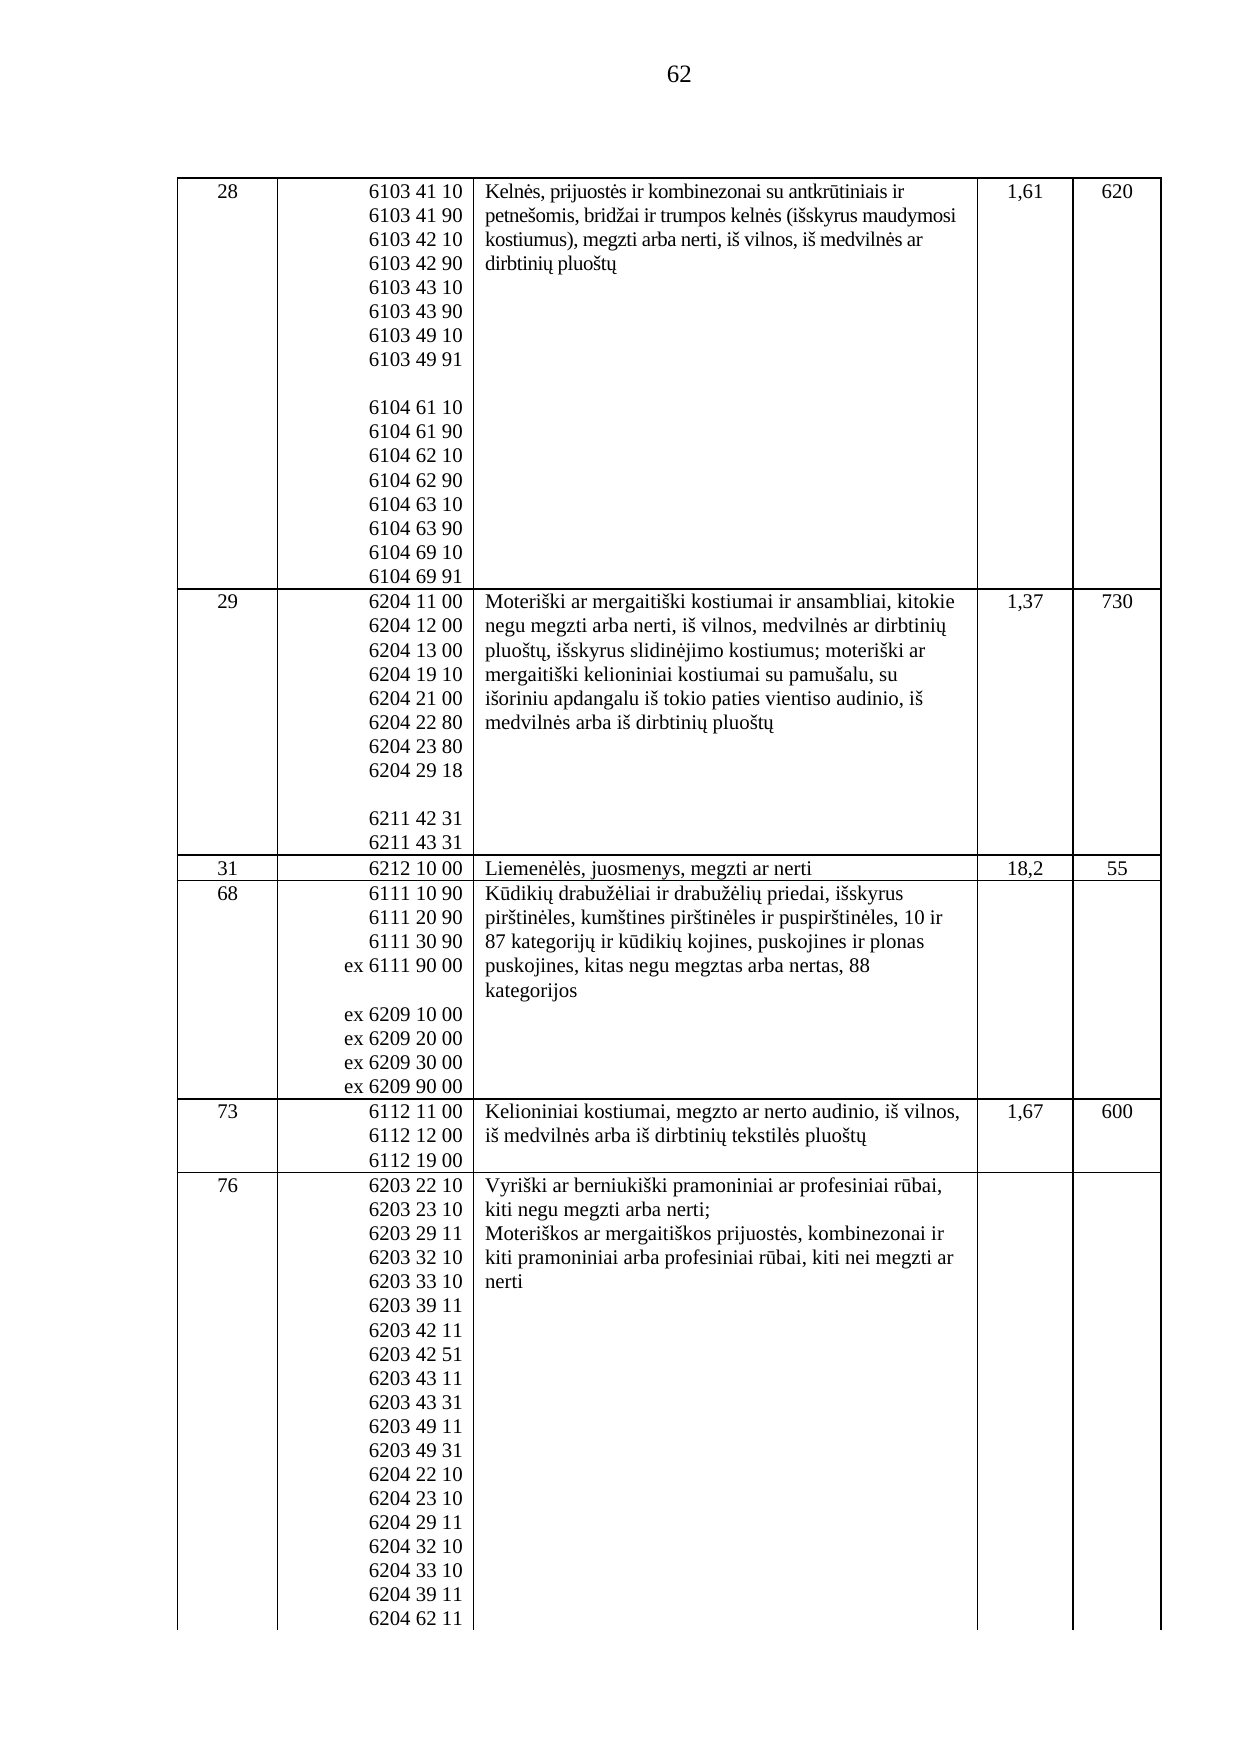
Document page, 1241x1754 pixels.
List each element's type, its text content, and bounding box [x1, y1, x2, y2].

table_cell 730 [1074, 590, 1160, 854]
table_cell 6103 41 10 6103 41 90 6103 42 10 6103 42 90 6103 43 10 6103 43 90 6103 49 10 6103 49 91 [278, 179, 473, 371]
table_cell [1176, 1172, 1181, 1462]
table_cell [1176, 854, 1181, 880]
table_cell [1176, 1462, 1181, 1630]
table_cell [1176, 371, 1181, 588]
table_cell [978, 371, 1072, 588]
table_cell [1162, 880, 1176, 1098]
table_cell 73 [178, 1100, 277, 1172]
table_cell 28 [178, 179, 277, 371]
table_cell Kūdikių drabužėliai ir drabužėlių priedai, išskyrus pirštinėles, kumštines pirštinėles ir puspirštinėles, 10 ir 87 kategorijų ir kūdikių kojines, puskojines ir plonas puskojines, kitas negu megztas arba nertas, 88 kategorijos [474, 881, 977, 1098]
table_cell 6203 22 10 6203 23 10 6203 29 11 6203 32 10 6203 33 10 6203 39 11 6203 42 11 6203 42 51 6203 43 11 6203 43 31 6203 49 11 6203 49 31 [278, 1173, 473, 1462]
table_cell Kelnės, prijuostės ir kombinezonai su antkrūtiniais ir petnešomis, bridžai ir trumpos kelnės (išskyrus maudymosi kostiumus), megzti arba nerti, iš vilnos, iš medvilnės ar dirbtinių pluoštų [474, 179, 977, 371]
table_cell 76 [178, 1173, 277, 1462]
table_cell 31 [178, 856, 277, 880]
table_cell [1176, 1098, 1181, 1172]
table_cell [978, 1173, 1072, 1462]
table_cell 6111 10 90 6111 20 90 6111 30 90 ex 6111 90 00 ex 6209 10 00 ex 6209 20 00 ex 6209 30 00 ex 6209 90 00 [278, 881, 473, 1098]
table_cell 6204 22 10 6204 23 10 6204 29 11 6204 32 10 6204 33 10 6204 39 11 6204 62 11 [278, 1462, 473, 1630]
table_cell [1074, 371, 1160, 588]
table_cell [1176, 880, 1181, 1098]
table_cell 6212 10 00 [278, 856, 473, 880]
table_cell 55 [1074, 856, 1160, 880]
table_cell [1074, 1173, 1160, 1462]
table_cell [1176, 177, 1181, 371]
table_cell 6104 61 10 6104 61 90 6104 62 10 6104 62 90 6104 63 10 6104 63 90 6104 69 10 6104 69 91 [278, 371, 473, 588]
table_cell [474, 1462, 977, 1630]
table_cell [1162, 1098, 1176, 1172]
table_cell Moteriški ar mergaitiški kostiumai ir ansambliai, kitokie negu megzti arba nerti, iš vilnos, medvilnės ar dirbtinių pluoštų, išskyrus slidinėjimo kostiumus; moteriški ar mergaitiški kelioniniai kostiumai su pamušalu, su išoriniu apdangalu iš tokio paties vientiso audinio, iš medvilnės arba iš dirbtinių pluoštų [474, 590, 977, 854]
table_cell 6112 11 00 6112 12 00 6112 19 00 [278, 1100, 473, 1172]
table_cell [1074, 1462, 1160, 1630]
table_cell 29 [178, 590, 277, 854]
table_cell 18,2 [978, 856, 1072, 880]
table_cell [978, 1462, 1072, 1630]
table_cell [178, 371, 277, 588]
table_cell 6204 11 00 6204 12 00 6204 13 00 6204 19 10 6204 21 00 6204 22 80 6204 23 80 6204 29 18 6211 42 31 6211 43 31 [278, 590, 473, 854]
table_cell [474, 371, 977, 588]
table_cell [1162, 1172, 1176, 1462]
table_cell Kelioniniai kostiumai, megzto ar nerto audinio, iš vilnos, iš medvilnės arba iš dirbtinių tekstilės pluoštų [474, 1100, 977, 1172]
table_cell 600 [1074, 1100, 1160, 1172]
table_cell [1162, 1462, 1176, 1630]
table_cell [1162, 371, 1176, 588]
table_cell 1,37 [978, 590, 1072, 854]
table_cell 68 [178, 881, 277, 1098]
table_cell [1074, 881, 1160, 1098]
table_cell 620 [1074, 179, 1160, 371]
table_cell [1162, 854, 1176, 880]
table_cell 1,67 [978, 1100, 1072, 1172]
table_cell [1176, 588, 1181, 854]
table_cell 1,61 [978, 179, 1072, 371]
table_cell [1162, 588, 1176, 854]
table_cell Liemenėlės, juosmenys, megzti ar nerti [474, 856, 977, 880]
table_cell [978, 881, 1072, 1098]
table_cell [178, 1462, 277, 1630]
table_cell Vyriški ar berniukiški pramoniniai ar profesiniai rūbai, kiti negu megzti arba nerti; Moteriškos ar mergaitiškos prijuostės, kombinezonai ir kiti pramoniniai arba profesiniai rūbai, kiti nei megzti ar nerti [474, 1173, 977, 1462]
table_cell [1162, 177, 1176, 371]
